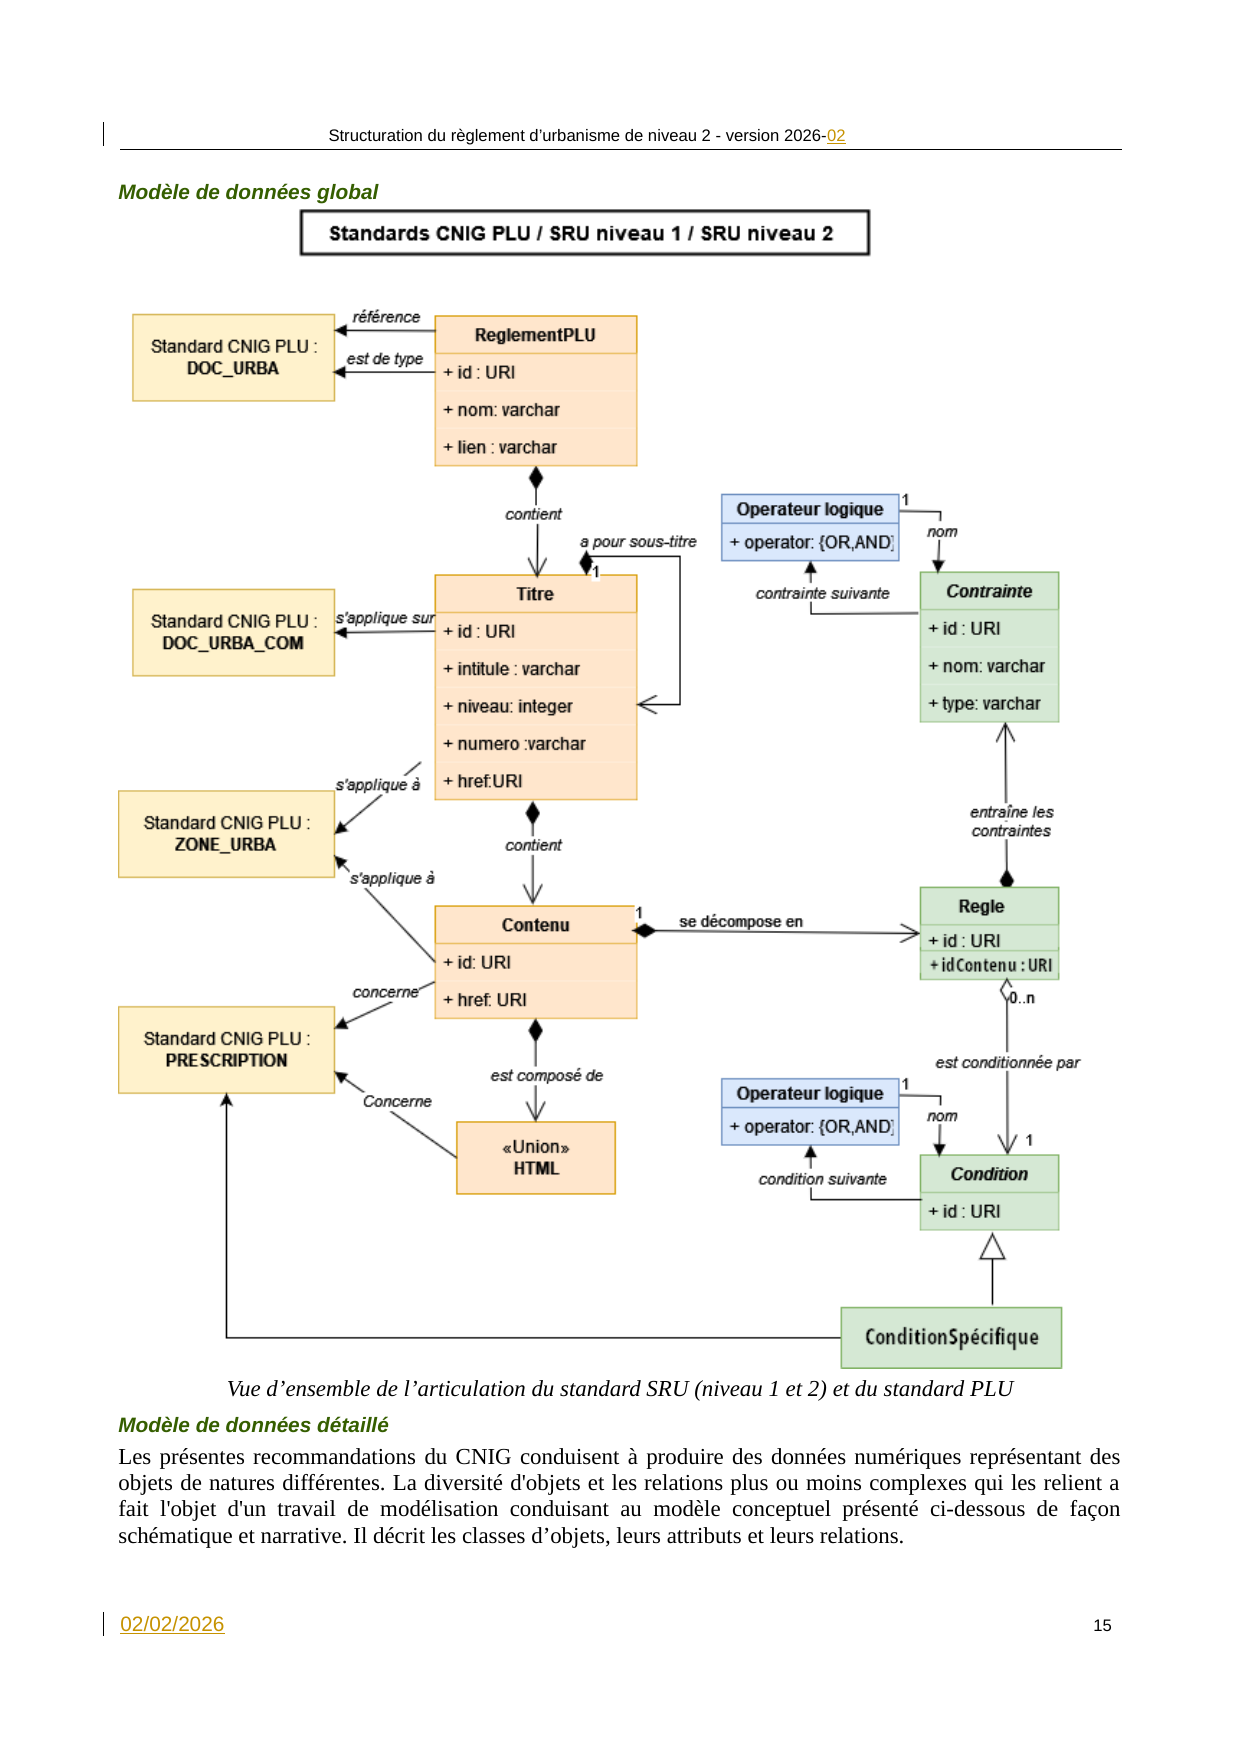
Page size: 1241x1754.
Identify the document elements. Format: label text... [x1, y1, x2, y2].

text Vue d’ensemble de l’articulation du standard SRU (niveau 1 et 2) et du standard PLU [118, 1375, 1122, 1401]
subtitle Modèle de données détaillé [118, 1413, 1122, 1437]
picture [118, 209, 1123, 1369]
text Les présentes recommandations du CNIG conduisent à produire des données numériques représentant des objets de natures différentes. La diversité d'objets et les relations plus ou moins complexes qui les relient a fait l'objet d'un travail de modélisation conduisant au modèle conceptuel présenté ci-dessous de façon schématique et narrative. Il décrit les classes d’objets, leurs attributs et leurs relations. [118, 1443, 1122, 1548]
subtitle Modèle de données global [118, 180, 1122, 204]
